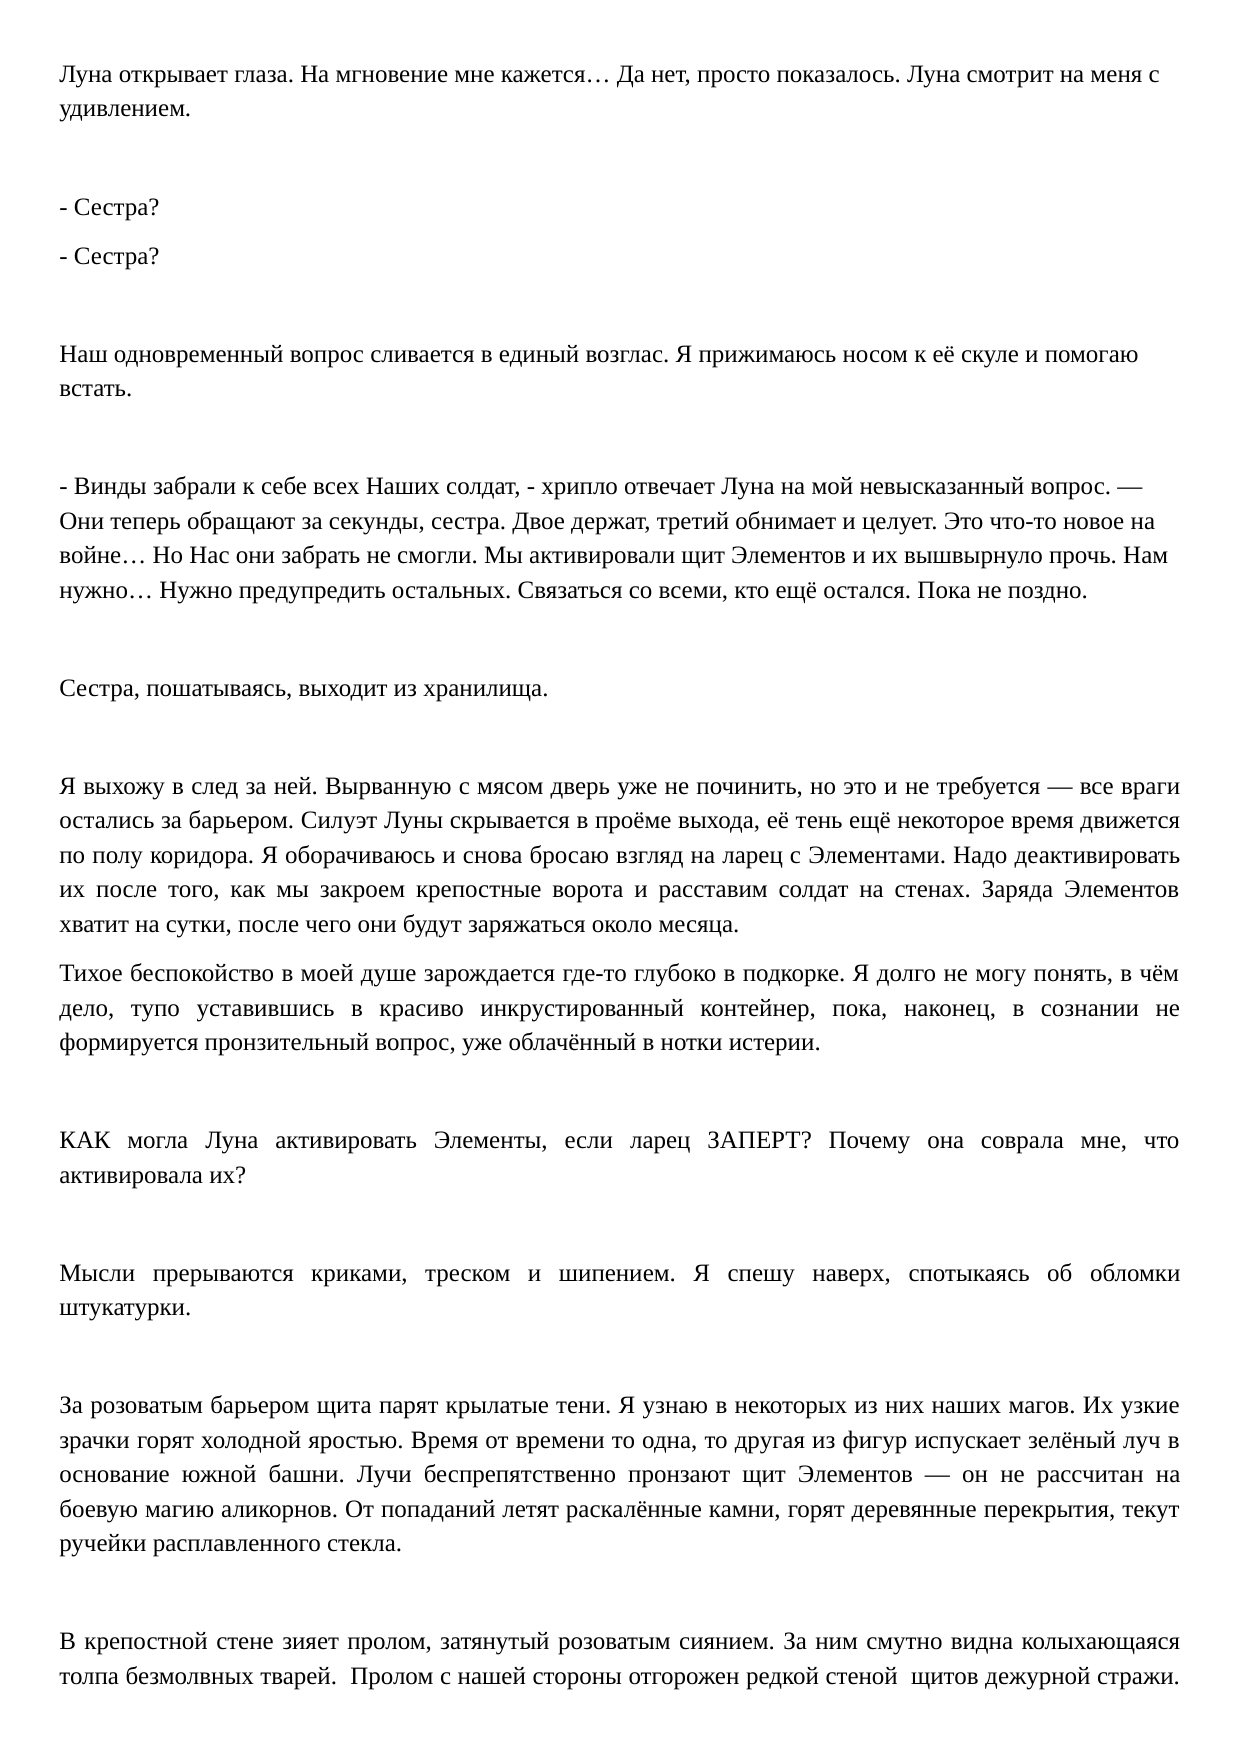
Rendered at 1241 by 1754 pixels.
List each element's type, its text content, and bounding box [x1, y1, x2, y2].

text Луна открывает глаза. На мгновение мне кажется… Да нет, просто показалось. Луна смотрит на меня с удивлением. [59, 59, 1181, 122]
text За розоватым барьером щита парят крылатые тени. Я узнаю в некоторых из них наших магов. Их узкие зрачки горят холодной яростью. Время от времени то одна, то другая из фигур испускает зелёный луч в основание южной башни. Лучи беспрепятственно пронзают щит Элементов — он не рассчитан на боевую магию аликорнов. От попаданий летят раскалённые камни, горят деревянные перекрытия, текут ручейки расплавленного стекла. [59, 1390, 1181, 1557]
text - Сестра? [59, 192, 1181, 220]
text В крепостной стене зияет пролом, затянутый розоватым сиянием. За ним смутно видна колыхающаяся толпа безмолвных тварей. Пролом с нашей стороны отгорожен редкой стеной щитов дежурной стражи. [59, 1626, 1181, 1690]
text КАК могла Луна активировать Элементы, если ларец ЗАПЕРТ? Почему она соврала мне, что активировала их? [59, 1125, 1181, 1188]
text Я выхожу в след за ней. Вырванную с мясом дверь уже не починить, но это и не требуется — все враги остались за барьером. Силуэт Луны скрывается в проёме выхода, её тень ещё некоторое время движется по полу коридора. Я оборачиваюсь и снова бросаю взгляд на ларец с Элементами. Надо деактивировать их после того, как мы закроем крепостные ворота и расставим солдат на стенах. Заряда Элементов хватит на сутки, после чего они будут заряжаться около месяца. [59, 771, 1181, 938]
text Тихое беспокойство в моей душе зарождается где-то глубоко в подкорке. Я долго не могу понять, в чём дело, тупо уставившись в красиво инкрустированный контейнер, пока, наконец, в сознании не формируется пронзительный вопрос, уже облачённый в нотки истерии. [59, 958, 1181, 1056]
text Мысли прерываются криками, треском и шипением. Я спешу наверх, спотыкаясь об обломки штукатурки. [59, 1258, 1181, 1321]
text Сестра, пошатываясь, выходит из хранилища. [59, 673, 1181, 702]
text Наш одновременный вопрос сливается в единый возглас. Я прижимаюсь носом к её скуле и помогаю встать. [59, 339, 1181, 402]
text - Винды забрали к себе всех Наших солдат, - хрипло отвечает Луна на мой невысказанный вопрос. — Они теперь обращают за секунды, сестра. Двое держат, третий обнимает и целует. Это что-то новое на войне… Но Нас они забрать не смогли. Мы активировали щит Элементов и их вышвырнуло прочь. Нам нужно… Нужно предупредить остальных. Связаться со всеми, кто ещё остался. Пока не поздно. [59, 471, 1181, 604]
text - Сестра? [59, 241, 1181, 269]
